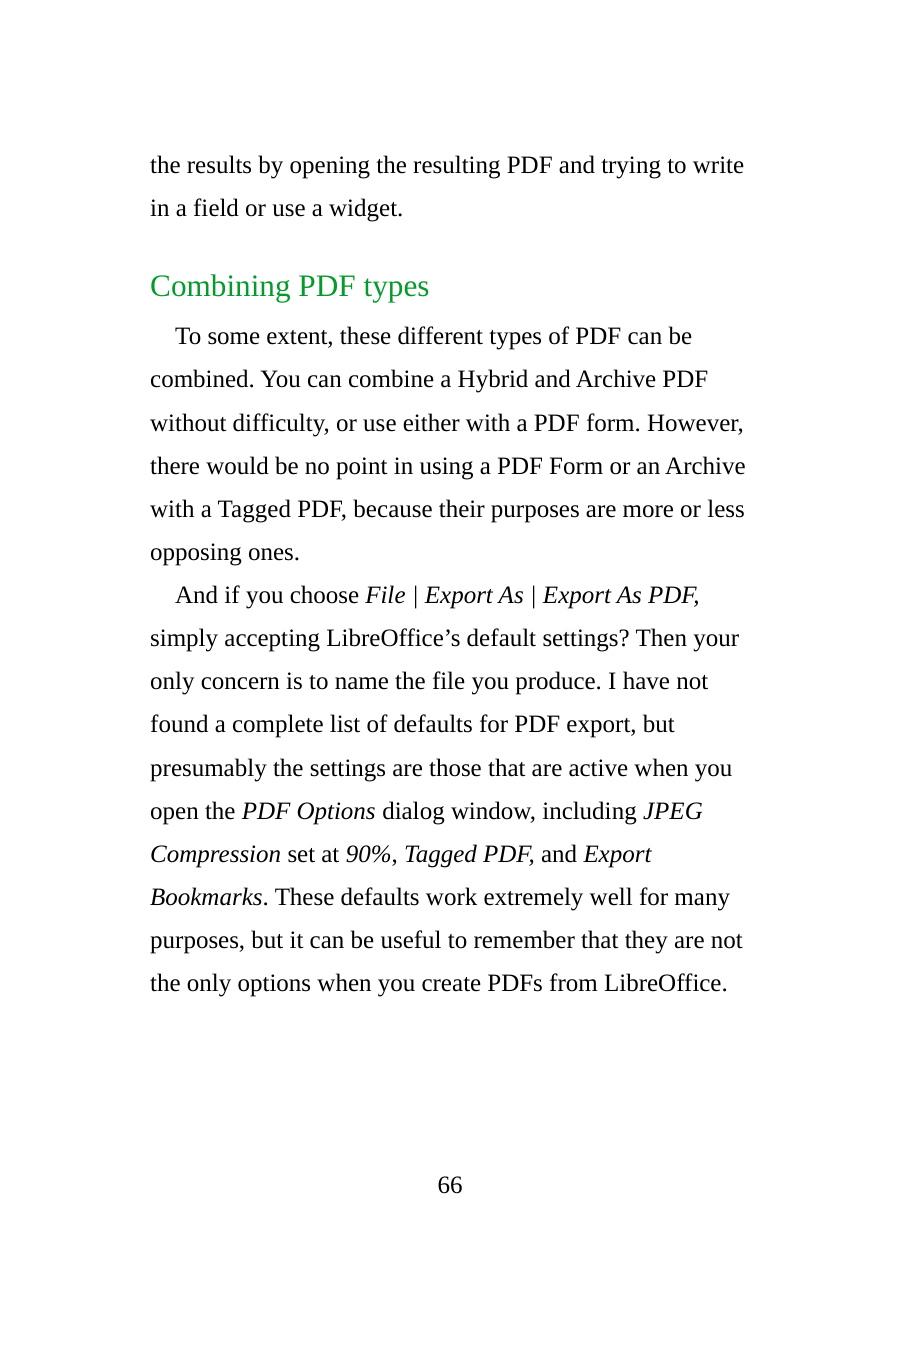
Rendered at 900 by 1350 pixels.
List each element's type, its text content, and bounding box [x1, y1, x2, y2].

text To some extent, these different types of PDF can be combined. You can combine a Hybrid and Archive PDF without difficulty, or use either with a PDF form. However, there would be no point in using a PDF Form or an Archive with a Tagged PDF, because their purposes are more or less opposing ones. [150, 321, 750, 566]
subtitle Combining PDF types [150, 267, 750, 303]
text And if you choose File | Export As | Export As PDF, simply accepting LibreOffice’s default settings? Then your only concern is to name the file you produce. I have not found a complete list of defaults for PDF export, but presumably the settings are those that are active when you open the PDF Options dialog window, including JPEG Compression set at 90%, Tagged PDF, and Export Bookmarks. These defaults work extremely well for many purposes, but it can be useful to remember that they are not the only options when you create PDFs from LibreOffice. [150, 580, 750, 997]
text the results by opening the resulting PDF and trying to write in a field or use a widget. [150, 150, 750, 222]
